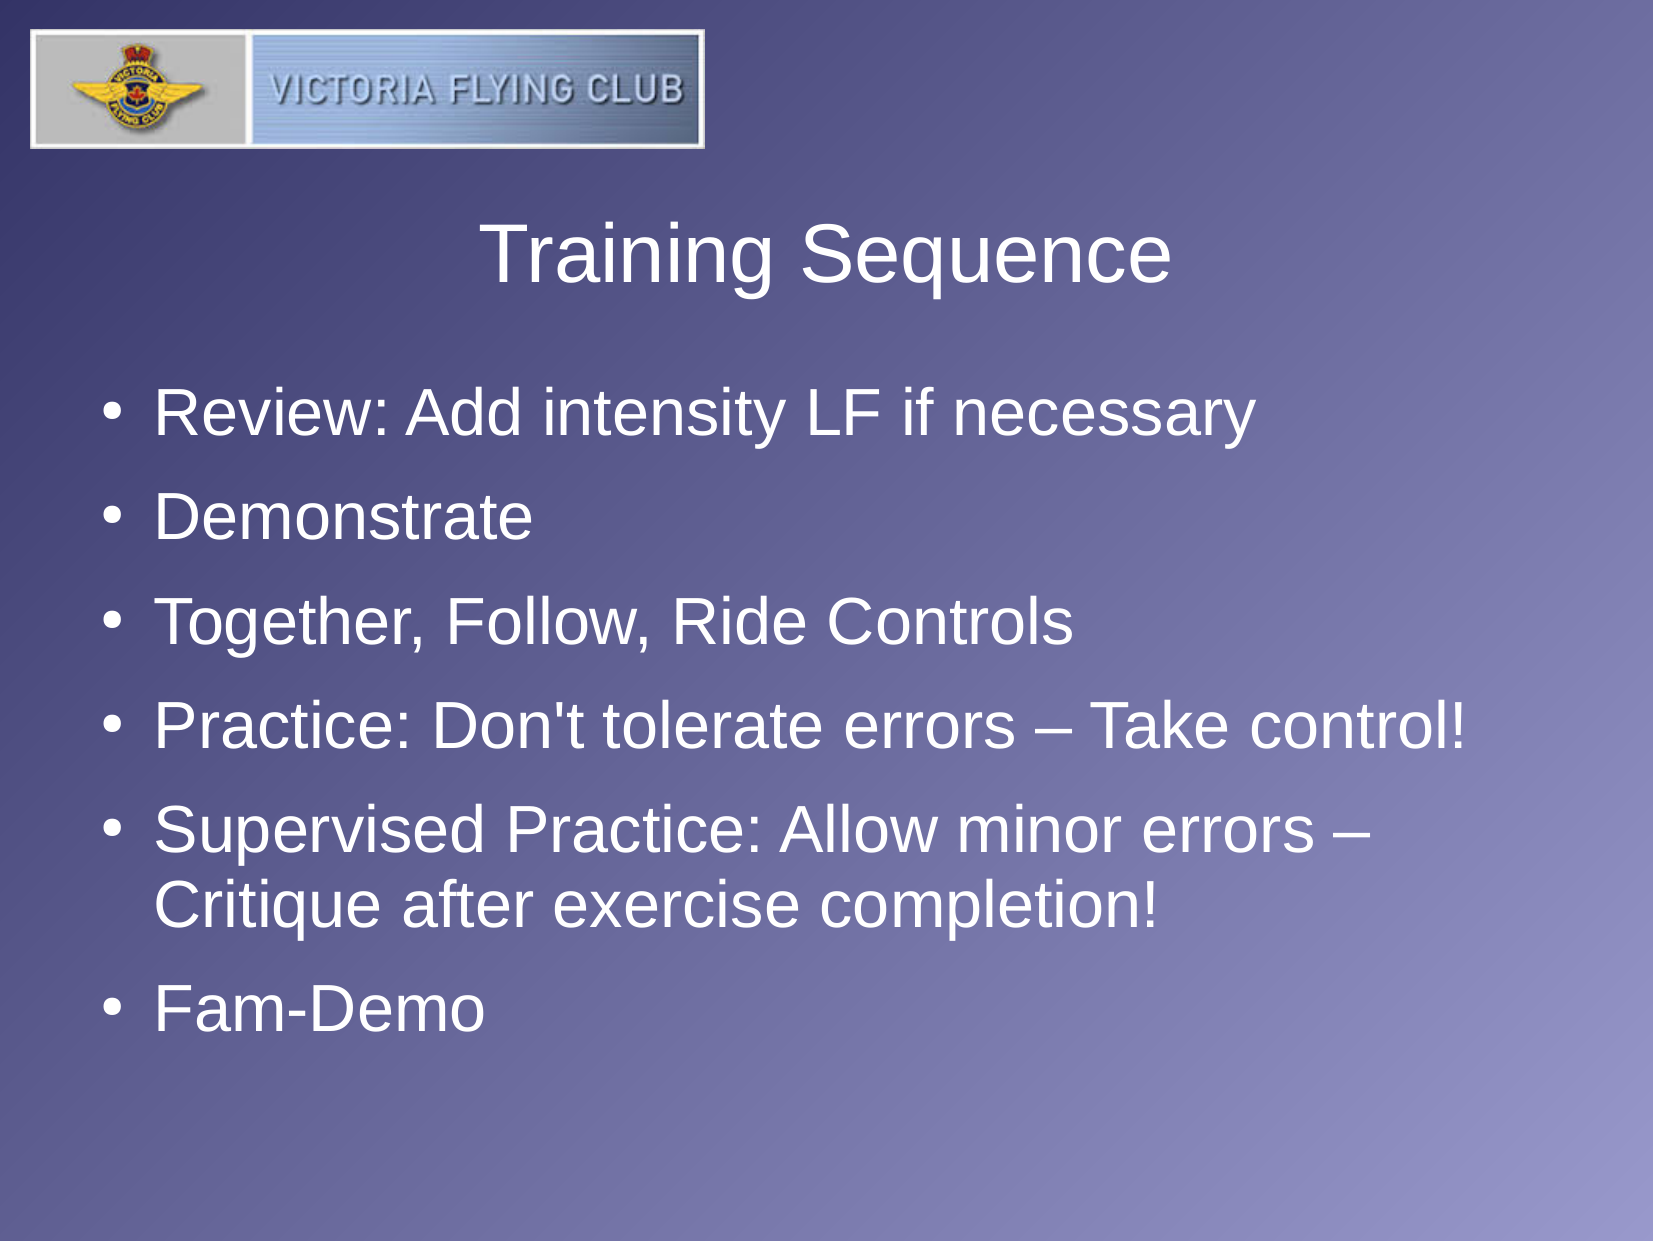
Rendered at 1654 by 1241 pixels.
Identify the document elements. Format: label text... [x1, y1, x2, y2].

picture [30, 29, 705, 149]
list Review: Add intensity LF if necessary Demonstrate Together, Follow, Ride Controls Practice: Don't tolerate errors – Take control! Supervised Practice: Allow minor errors – Critique after exercise completion! Fam-Demo [82, 375, 1571, 1095]
title Training Sequence [82, 150, 1571, 358]
